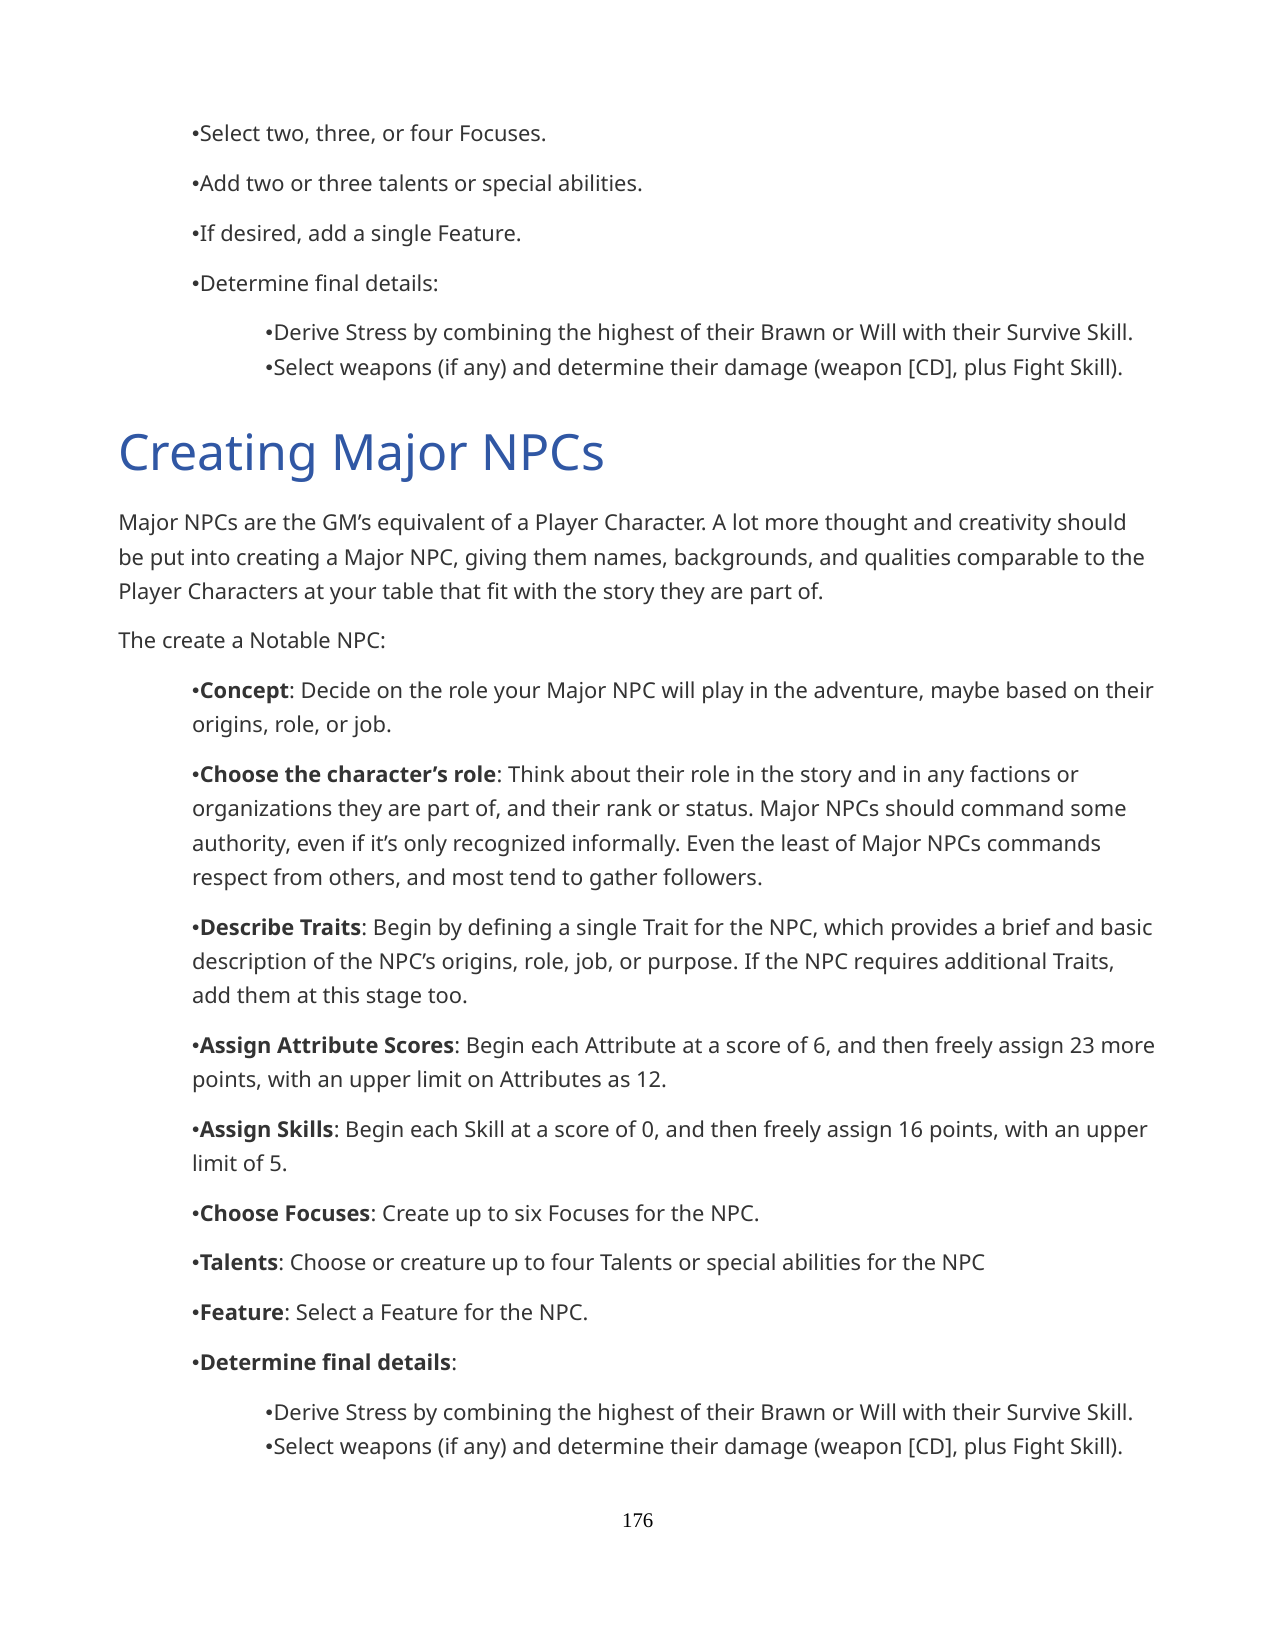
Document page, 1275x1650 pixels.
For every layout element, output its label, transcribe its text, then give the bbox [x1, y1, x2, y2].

list Select two, three, or four Focuses. [118, 118, 1157, 148]
list Derive Stress by combining the highest of their Brawn or Will with their Survive Skill. [118, 317, 1157, 347]
list Select weapons (if any) and determine their damage (weapon [CD], plus Fight Skill). [118, 1431, 1157, 1461]
list Add two or three talents or special abilities. [118, 168, 1157, 198]
text Major NPCs are the GM’s equivalent of a Player Character. A lot more thought and creativity should be put into creating a Major NPC, giving them names, backgrounds, and qualities comparable to the Player Characters at your table that fit with the story they are part of. [118, 507, 1157, 606]
text The create a Notable NPC: [118, 626, 1157, 655]
list Talents: Choose or creature up to four Talents or special abilities for the NPC [118, 1247, 1157, 1277]
list Select weapons (if any) and determine their damage (weapon [CD], plus Fight Skill). [118, 351, 1157, 381]
list Assign Skills: Begin each Skill at a score of 0, and then freely assign 16 points, with an upper limit of 5. [118, 1114, 1157, 1178]
list Determine final details: [118, 267, 1157, 297]
list If desired, add a single Feature. [118, 218, 1157, 247]
list Assign Attribute Scores: Begin each Attribute at a score of 6, and then freely assign 23 more points, with an upper limit on Attributes as 12. [118, 1030, 1157, 1094]
list Choose Focuses: Create up to six Focuses for the NPC. [118, 1198, 1157, 1227]
subtitle Creating Major NPCs [118, 417, 1157, 485]
list Derive Stress by combining the highest of their Brawn or Will with their Survive Skill. [118, 1397, 1157, 1427]
list Feature: Select a Feature for the NPC. [118, 1297, 1157, 1327]
list Determine final details: [118, 1347, 1157, 1377]
list Concept: Decide on the role your Major NPC will play in the adventure, maybe based on their origins, role, or job. [118, 675, 1157, 739]
list Describe Traits: Begin by defining a single Trait for the NPC, which provides a brief and basic description of the NPC’s origins, role, job, or purpose. If the NPC requires additional Traits, add them at this stage too. [118, 912, 1157, 1010]
list Choose the character’s role: Think about their role in the story and in any factions or organizations they are part of, and their rank or status. Major NPCs should command some authority, even if it’s only recognized informally. Even the least of Major NPCs commands respect from others, and most tend to gather followers. [118, 759, 1157, 892]
